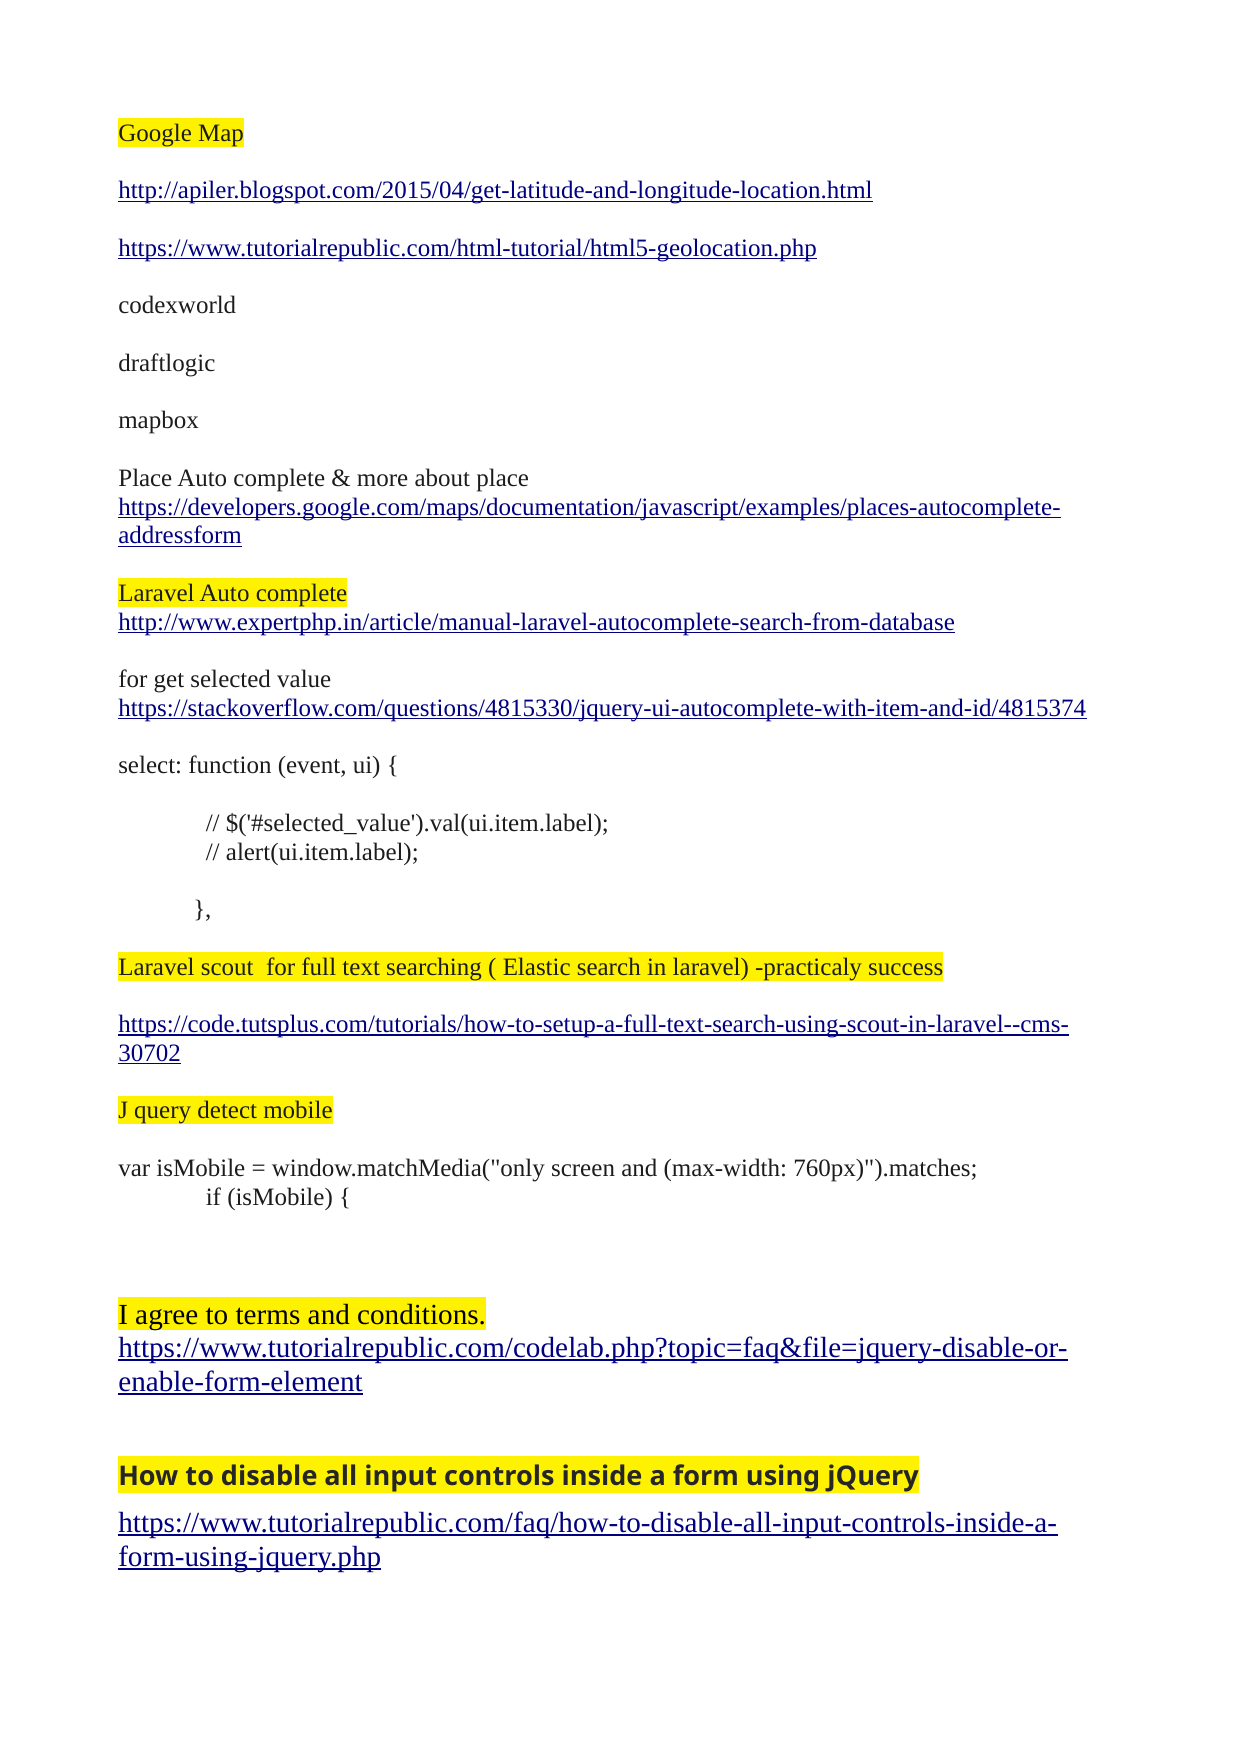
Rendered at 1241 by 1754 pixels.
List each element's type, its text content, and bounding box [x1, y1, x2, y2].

text https://developers.google.com/maps/documentation/javascript/examples/places-autocomplete-addressform [118, 492, 1122, 549]
text mapbox [118, 406, 1122, 434]
text https://www.tutorialrepublic.com/faq/how-to-disable-all-input-controls-inside-a-form-using-jquery.php [118, 1505, 1122, 1572]
text if (isMobile) { [118, 1182, 1122, 1211]
text https://stackoverflow.com/questions/4815330/jquery-ui-autocomplete-with-item-and-id/4815374 [118, 693, 1122, 722]
text https://www.tutorialrepublic.com/html-tutorial/html5-geolocation.php [118, 233, 1122, 262]
text Place Auto complete & more about place [118, 463, 1122, 492]
text select: function (event, ui) { [118, 751, 1122, 779]
subtitle How to disable all input controls inside a form using jQuery [118, 1456, 1122, 1493]
text http://www.expertphp.in/article/manual-laravel-autocomplete-search-from-database [118, 607, 1122, 636]
text https://code.tutsplus.com/tutorials/how-to-setup-a-full-text-search-using-scout-in-laravel--cms-30702 [118, 1009, 1122, 1067]
text var isMobile = window.matchMedia("only screen and (max-width: 760px)").matches; [118, 1153, 1122, 1182]
text // alert(ui.item.label); [118, 837, 1122, 866]
text draftlogic [118, 348, 1122, 377]
text }, [118, 894, 1122, 923]
text Google Map [118, 118, 1122, 147]
text Laravel Auto complete [118, 578, 1122, 607]
text codexworld [118, 291, 1122, 319]
text http://apiler.blogspot.com/2015/04/get-latitude-and-longitude-location.html [118, 176, 1122, 204]
text I agree to terms and conditions. [118, 1297, 1122, 1330]
text https://www.tutorialrepublic.com/codelab.php?topic=faq&file=jquery-disable-or-enable-form-element [118, 1330, 1122, 1397]
text for get selected value [118, 664, 1122, 693]
text Laravel scout for full text searching ( Elastic search in laravel) -practicaly success [118, 952, 1122, 981]
text // $('#selected_value').val(ui.item.label); [118, 808, 1122, 837]
text J query detect mobile [118, 1096, 1122, 1124]
